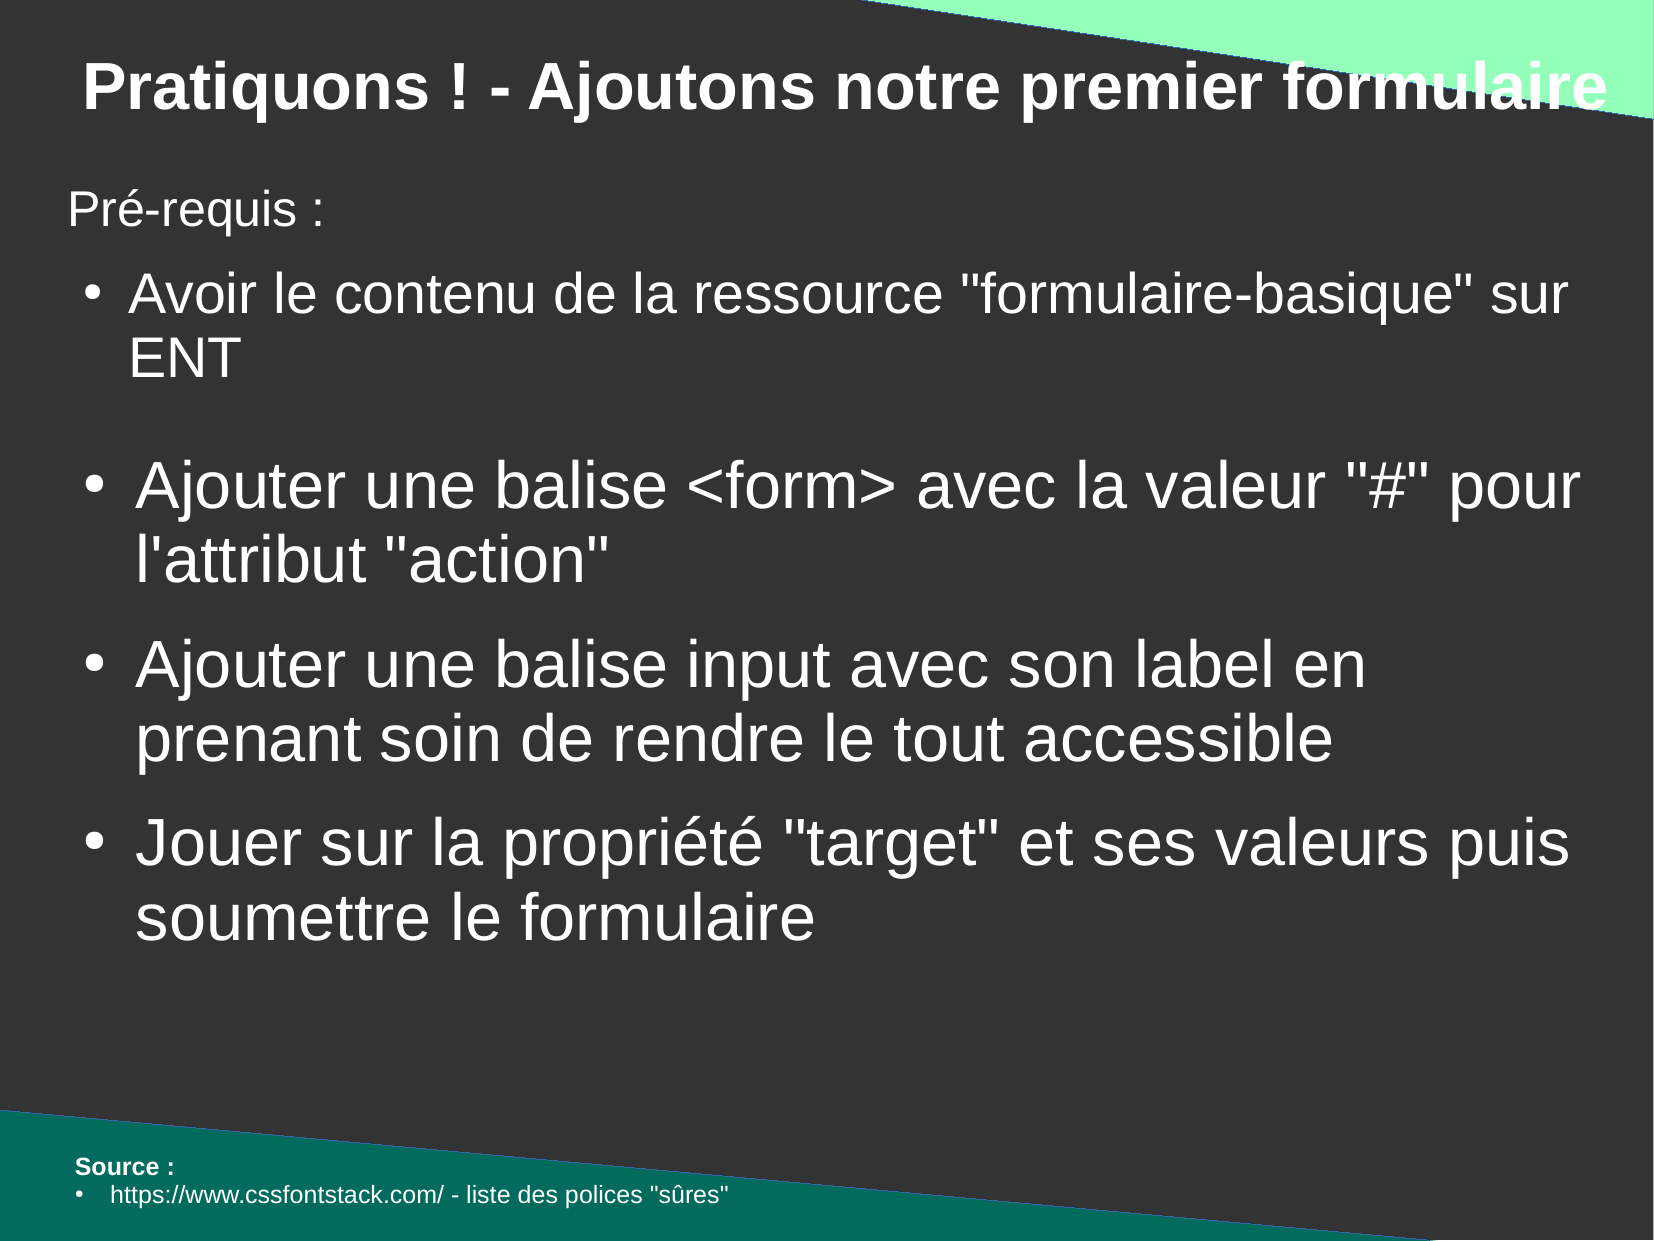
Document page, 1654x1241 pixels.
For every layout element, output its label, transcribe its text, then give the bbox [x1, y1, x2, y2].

title Pratiquons ! - Ajoutons notre premier formulaire [82, 49, 1630, 199]
list Ajouter une balise <form> avec la valeur "#" pour l'attribut "action" Ajouter une balise input avec son label en prenant soin de rendre le tout accessible Jouer sur la propriété "target" et ses valeurs puis soumettre le formulaire [64, 447, 1589, 1075]
text_box Source : https://www.cssfontstack.com/ - liste des polices "sûres" [60, 1145, 1546, 1217]
text_box [861, 0, 1654, 120]
list Pré-requis : Avoir le contenu de la ressource "formulaire-basique" sur ENT [67, 180, 1607, 390]
